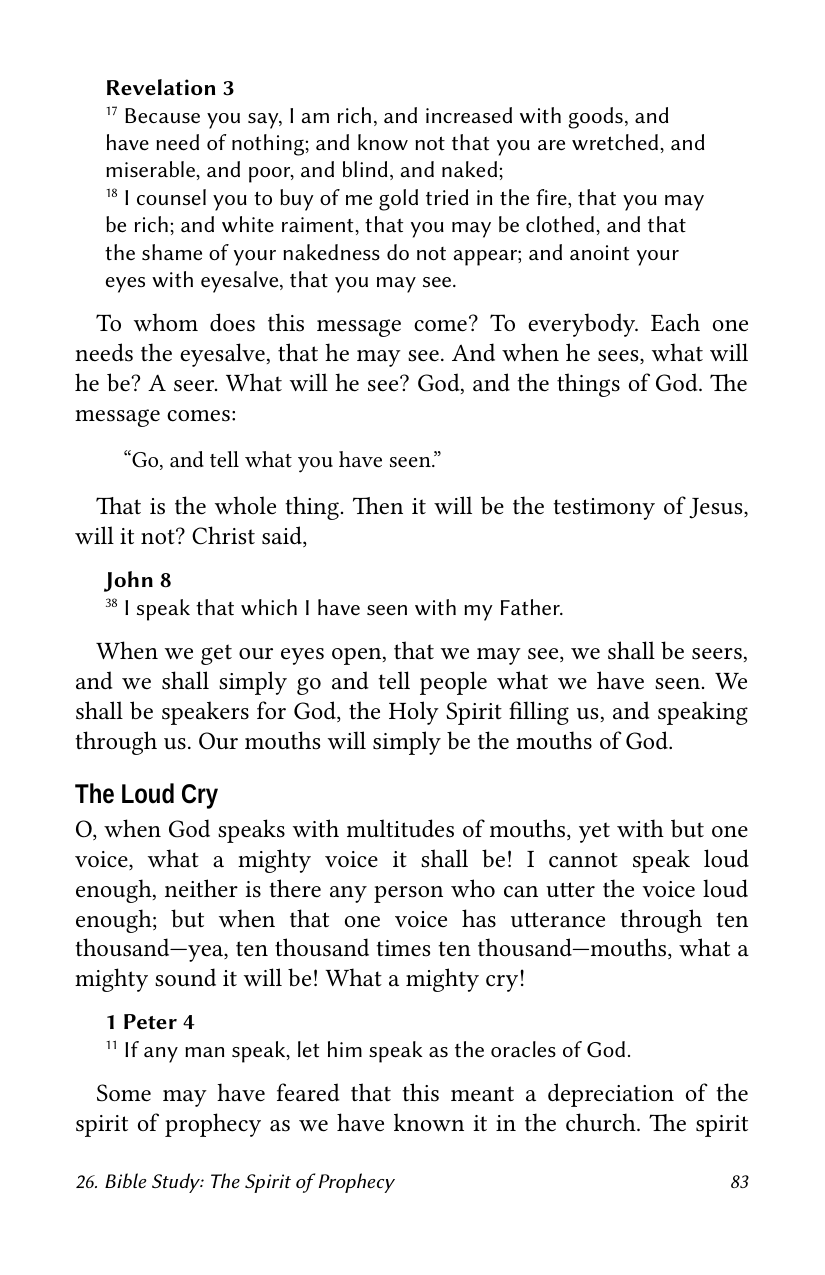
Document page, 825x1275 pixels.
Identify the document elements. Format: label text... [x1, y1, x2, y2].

text 18 I counsel you to buy of me gold tried in the fire, that you may be rich; and white raiment, that you may be clothed, and that the shame of your nakedness do not appear; and anoint your eyes with eyesalve, that you may see. [105, 185, 720, 293]
text 11 If any man speak, let him speak as the oracles of God. [105, 1037, 720, 1063]
text 38 I speak that which I have seen with my Father. [105, 595, 720, 621]
text John 8 [105, 567, 750, 593]
text Revelation 3 [105, 75, 750, 101]
text When we get our eyes open, that we may see, we shall be seers, and we shall simply go and tell people what we have seen. We shall be speakers for God, the Holy Spirit filling us, and speaking through us. Our mouths will simply be the mouths of God. [75, 637, 750, 755]
text Some may have feared that this meant a depreciation of the spirit of prophecy as we have known it in the church. The spirit [75, 1079, 750, 1138]
text “Go, and tell what you have seen.” [105, 447, 720, 473]
text That is the whole thing. Then it will be the testimony of Jesus, will it not? Christ said, [75, 492, 750, 551]
text 17 Because you say, I am rich, and increased with goods, and have need of nothing; and know not that you are wretched, and miserable, and poor, and blind, and naked; [105, 103, 720, 183]
subtitle The Loud Cry [75, 778, 750, 809]
text To whom does this message come? To everybody. Each one needs the eyesalve, that he may see. And when he sees, what will he be? A seer. What will he see? God, and the things of God. The message comes: [75, 309, 750, 428]
text 1 Peter 4 [105, 1009, 750, 1035]
text O, when God speaks with multitudes of mouths, yet with but one voice, what a mighty voice it shall be! I cannot speak loud enough, neither is there any person who can utter the voice loud enough; but when that one voice has utterance through ten thousand—yea, ten thousand times ten thousand—mouths, what a mighty sound it will be! What a mighty cry! [75, 815, 750, 993]
